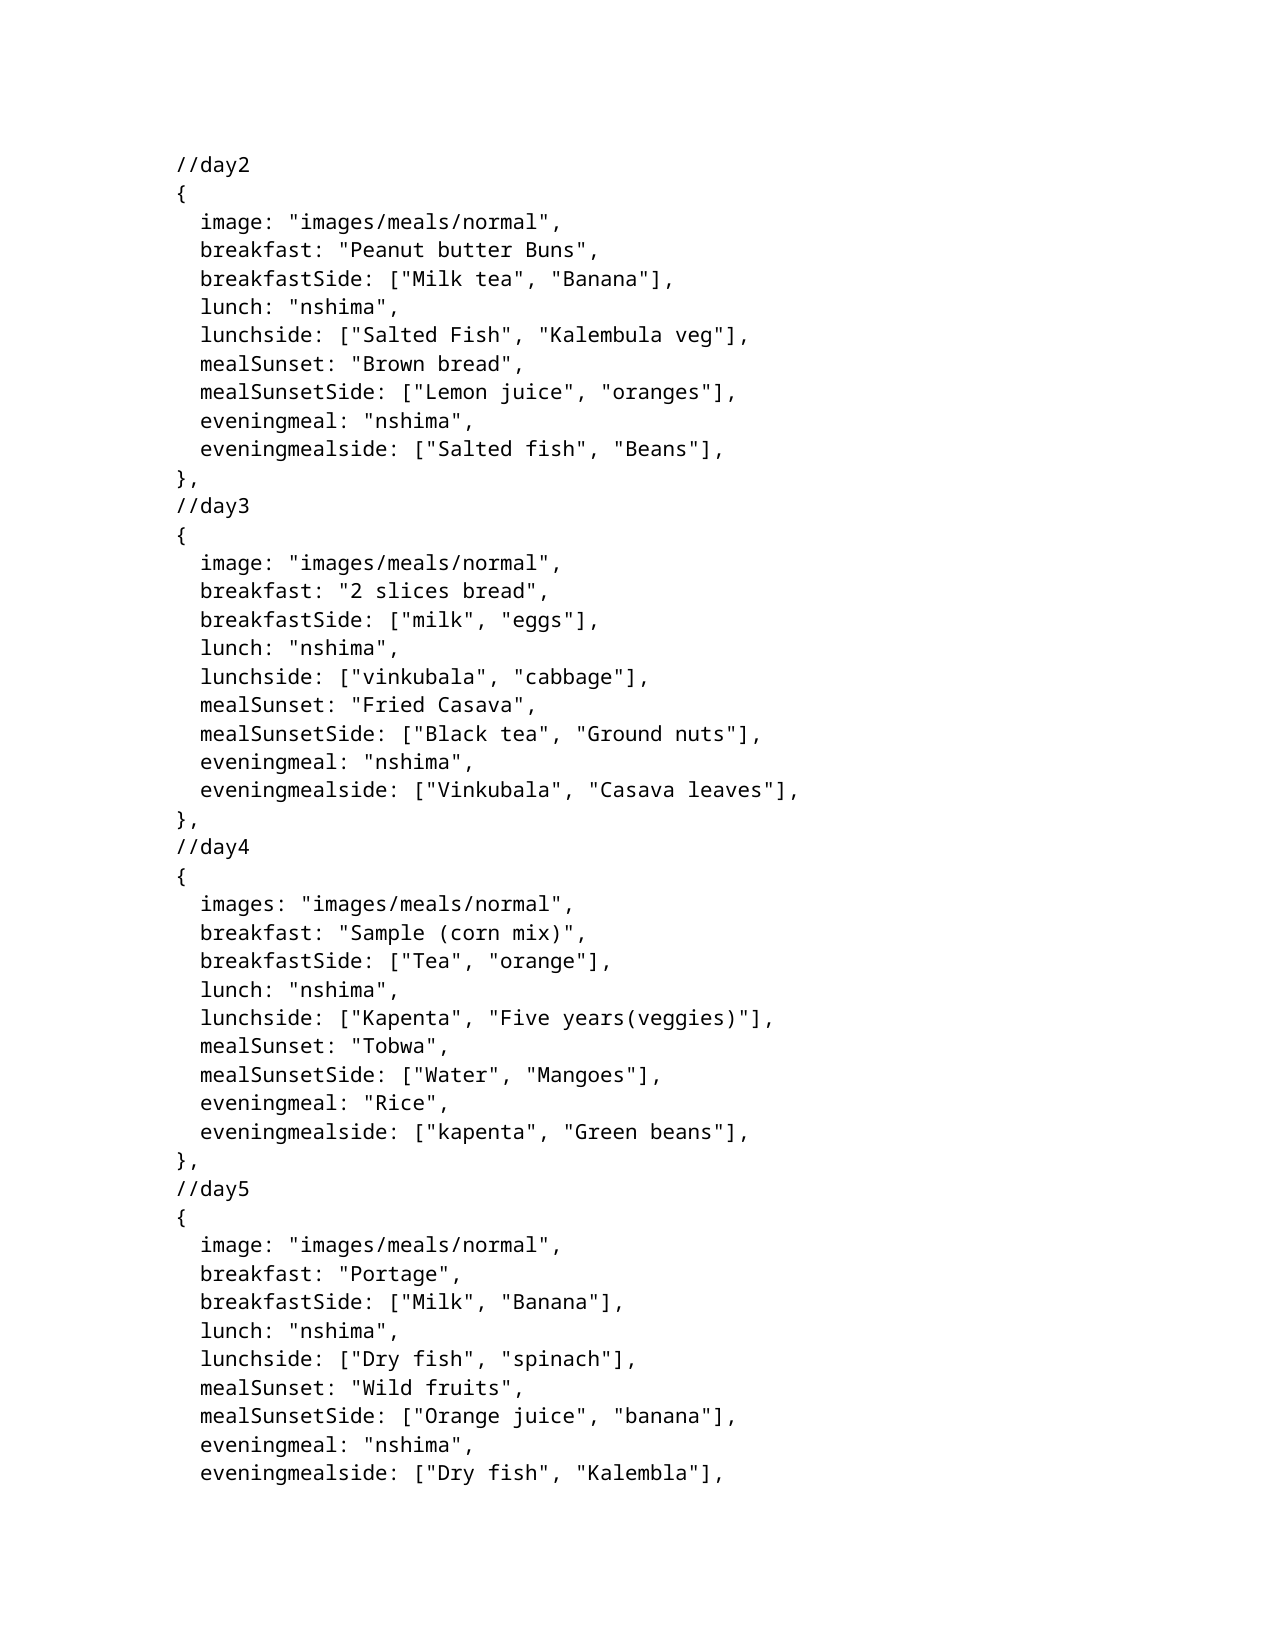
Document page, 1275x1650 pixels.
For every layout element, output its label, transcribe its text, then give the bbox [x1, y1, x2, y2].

text lunch: "nshima", [150, 975, 1125, 1003]
text }, [150, 804, 1125, 832]
text mealSunset: "Fried Casava", [150, 690, 1125, 719]
text eveningmeal: "nshima", [150, 747, 1125, 776]
text lunch: "nshima", [150, 292, 1125, 321]
text lunchside: ["Dry fish", "spinach"], [150, 1344, 1125, 1373]
text breakfast: "2 slices bread", [150, 577, 1125, 605]
text }, [150, 1145, 1125, 1174]
text }, [150, 463, 1125, 491]
text mealSunsetSide: ["Orange juice", "banana"], [150, 1401, 1125, 1430]
text image: "images/meals/normal", [150, 207, 1125, 235]
text { [150, 520, 1125, 548]
text eveningmealside: ["Salted fish", "Beans"], [150, 434, 1125, 463]
text breakfastSide: ["milk", "eggs"], [150, 605, 1125, 633]
text { [150, 178, 1125, 207]
text { [150, 1202, 1125, 1231]
text lunch: "nshima", [150, 633, 1125, 662]
text lunch: "nshima", [150, 1316, 1125, 1344]
text mealSunset: "Tobwa", [150, 1032, 1125, 1060]
text //day5 [150, 1174, 1125, 1202]
text mealSunsetSide: ["Water", "Mangoes"], [150, 1060, 1125, 1088]
text breakfast: "Portage", [150, 1259, 1125, 1287]
text //day2 [150, 150, 1125, 178]
text breakfastSide: ["Milk", "Banana"], [150, 1287, 1125, 1316]
text eveningmeal: "nshima", [150, 406, 1125, 434]
text eveningmeal: "Rice", [150, 1088, 1125, 1117]
text eveningmealside: ["kapenta", "Green beans"], [150, 1117, 1125, 1145]
text image: "images/meals/normal", [150, 548, 1125, 577]
text mealSunset: "Brown bread", [150, 349, 1125, 377]
text breakfast: "Sample (corn mix)", [150, 918, 1125, 946]
text lunchside: ["vinkubala", "cabbage"], [150, 662, 1125, 690]
text image: "images/meals/normal", [150, 1231, 1125, 1259]
text lunchside: ["Salted Fish", "Kalembula veg"], [150, 321, 1125, 349]
text breakfastSide: ["Tea", "orange"], [150, 946, 1125, 975]
text lunchside: ["Kapenta", "Five years(veggies)"], [150, 1003, 1125, 1032]
text { [150, 861, 1125, 889]
text mealSunsetSide: ["Lemon juice", "oranges"], [150, 377, 1125, 406]
text //day3 [150, 491, 1125, 520]
text eveningmealside: ["Dry fish", "Kalembla"], [150, 1458, 1125, 1487]
text breakfast: "Peanut butter Buns", [150, 235, 1125, 264]
text mealSunsetSide: ["Black tea", "Ground nuts"], [150, 719, 1125, 747]
text breakfastSide: ["Milk tea", "Banana"], [150, 264, 1125, 292]
text images: "images/meals/normal", [150, 889, 1125, 918]
text eveningmealside: ["Vinkubala", "Casava leaves"], [150, 776, 1125, 804]
text eveningmeal: "nshima", [150, 1430, 1125, 1458]
text //day4 [150, 832, 1125, 861]
text mealSunset: "Wild fruits", [150, 1373, 1125, 1401]
